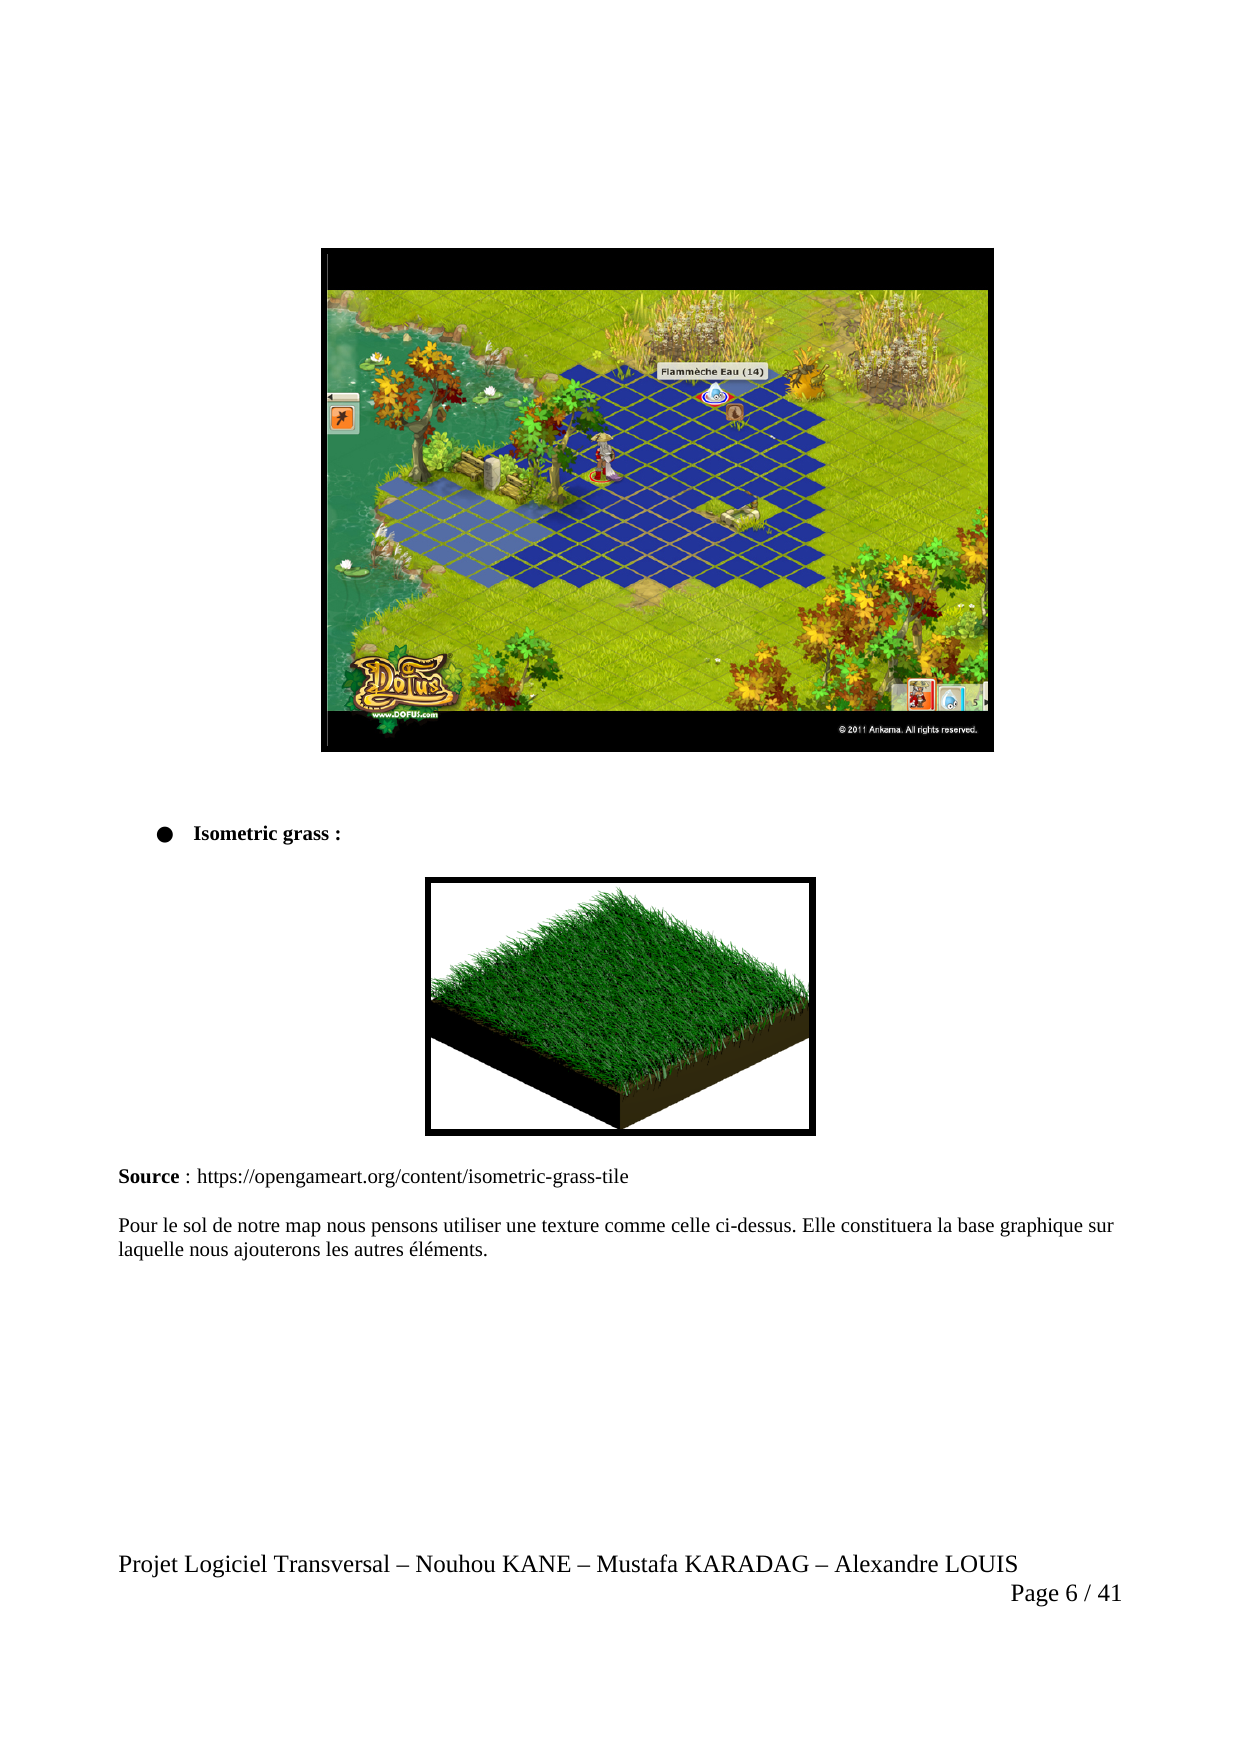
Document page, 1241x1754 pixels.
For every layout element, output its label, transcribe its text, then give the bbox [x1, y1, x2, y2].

text Pour le sol de notre map nous pensons utiliser une texture comme celle ci-dessus. Elle constituera la base graphique sur laquelle nous ajouterons les autres éléments. [118, 1212, 1122, 1261]
text Source : https://opengameart.org/content/isometric-grass-tile [118, 1160, 1122, 1188]
list Isometric grass : [156, 810, 1122, 853]
